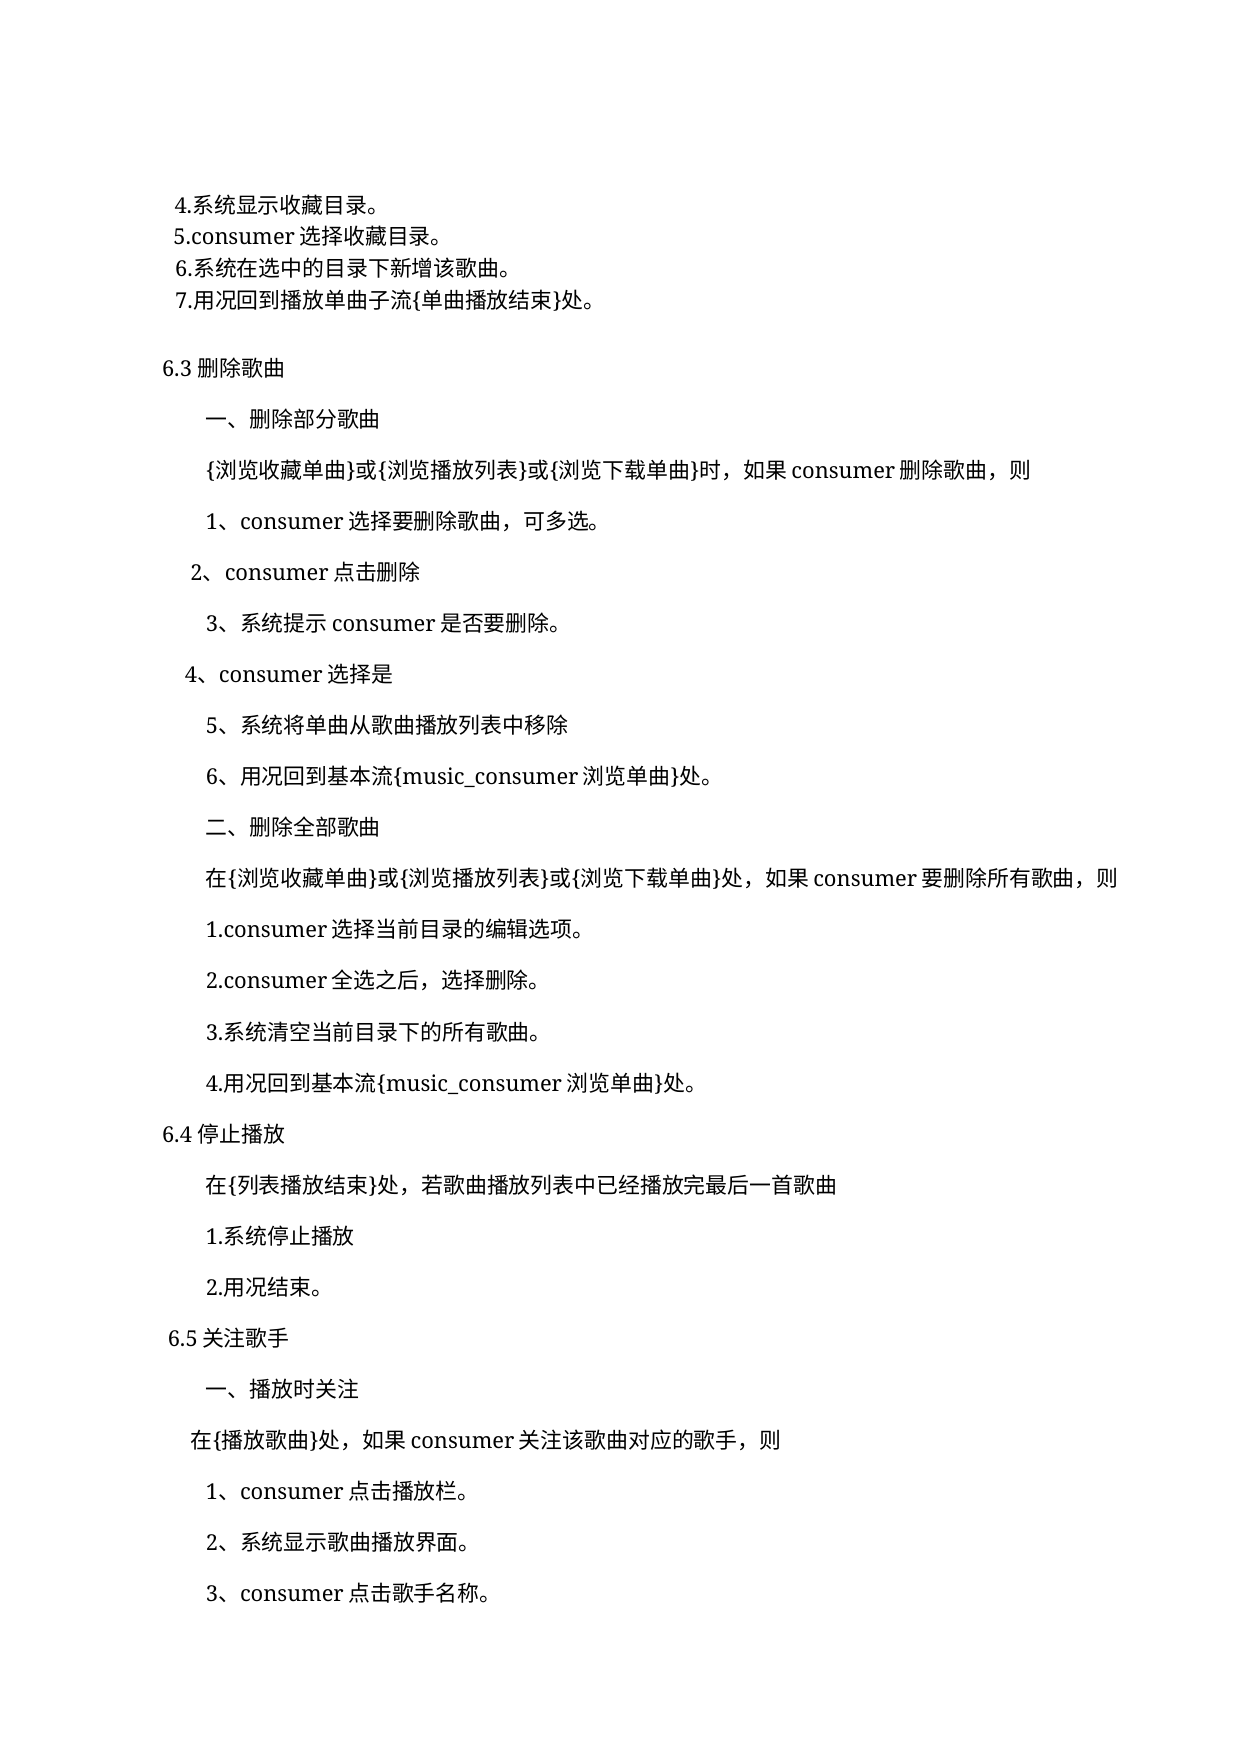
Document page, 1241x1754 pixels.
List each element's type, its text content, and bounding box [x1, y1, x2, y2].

text 4.系统显示收藏目录。 [118, 188, 1122, 219]
text 在{列表播放结束}处，若歌曲播放列表中已经播放完最后一首歌曲 [118, 1168, 1122, 1199]
text 1.consumer选择当前目录的编辑选项。 [118, 912, 1122, 944]
text 6.3 删除歌曲 [118, 351, 1122, 383]
text 2、consumer点击删除 [118, 555, 1122, 587]
text 6.5关注歌手 [118, 1321, 1122, 1352]
text 6.4 停止播放 [118, 1117, 1122, 1148]
text 4、consumer选择是 [118, 657, 1122, 689]
text 2.consumer全选之后，选择删除。 [118, 963, 1122, 995]
text 在{播放歌曲}处，如果consumer关注该歌曲对应的歌手，则 [118, 1423, 1122, 1454]
text 一、播放时关注 [118, 1372, 1122, 1403]
text 3、系统提示consumer是否要删除。 [118, 606, 1122, 638]
text 2、系统显示歌曲播放界面。 [118, 1525, 1122, 1557]
text 3.系统清空当前目录下的所有歌曲。 [118, 1014, 1122, 1046]
text 一、删除部分歌曲 [118, 402, 1122, 434]
text 3、consumer点击歌手名称。 [118, 1576, 1122, 1608]
text 二、删除全部歌曲 [118, 810, 1122, 842]
text 1.系统停止播放 [118, 1219, 1122, 1250]
text 4.用况回到基本流{music_consumer浏览单曲}处。 [118, 1066, 1122, 1097]
text 6、用况回到基本流{music_consumer浏览单曲}处。 [118, 759, 1122, 791]
text 在{浏览收藏单曲}或{浏览播放列表}或{浏览下载单曲}处，如果consumer要删除所有歌曲，则 [118, 861, 1122, 893]
text 1、consumer点击播放栏。 [118, 1474, 1122, 1506]
text 2.用况结束。 [118, 1270, 1122, 1301]
text 1、consumer选择要删除歌曲，可多选。 [118, 504, 1122, 536]
text 5、系统将单曲从歌曲播放列表中移除 [118, 708, 1122, 740]
text 7.用况回到播放单曲子流{单曲播放结束}处。 [118, 283, 1122, 315]
text {浏览收藏单曲}或{浏览播放列表}或{浏览下载单曲}时，如果consumer删除歌曲，则 [118, 453, 1122, 485]
text 5.consumer选择收藏目录。 [118, 219, 1122, 251]
text 6.系统在选中的目录下新增该歌曲。 [118, 251, 1122, 283]
